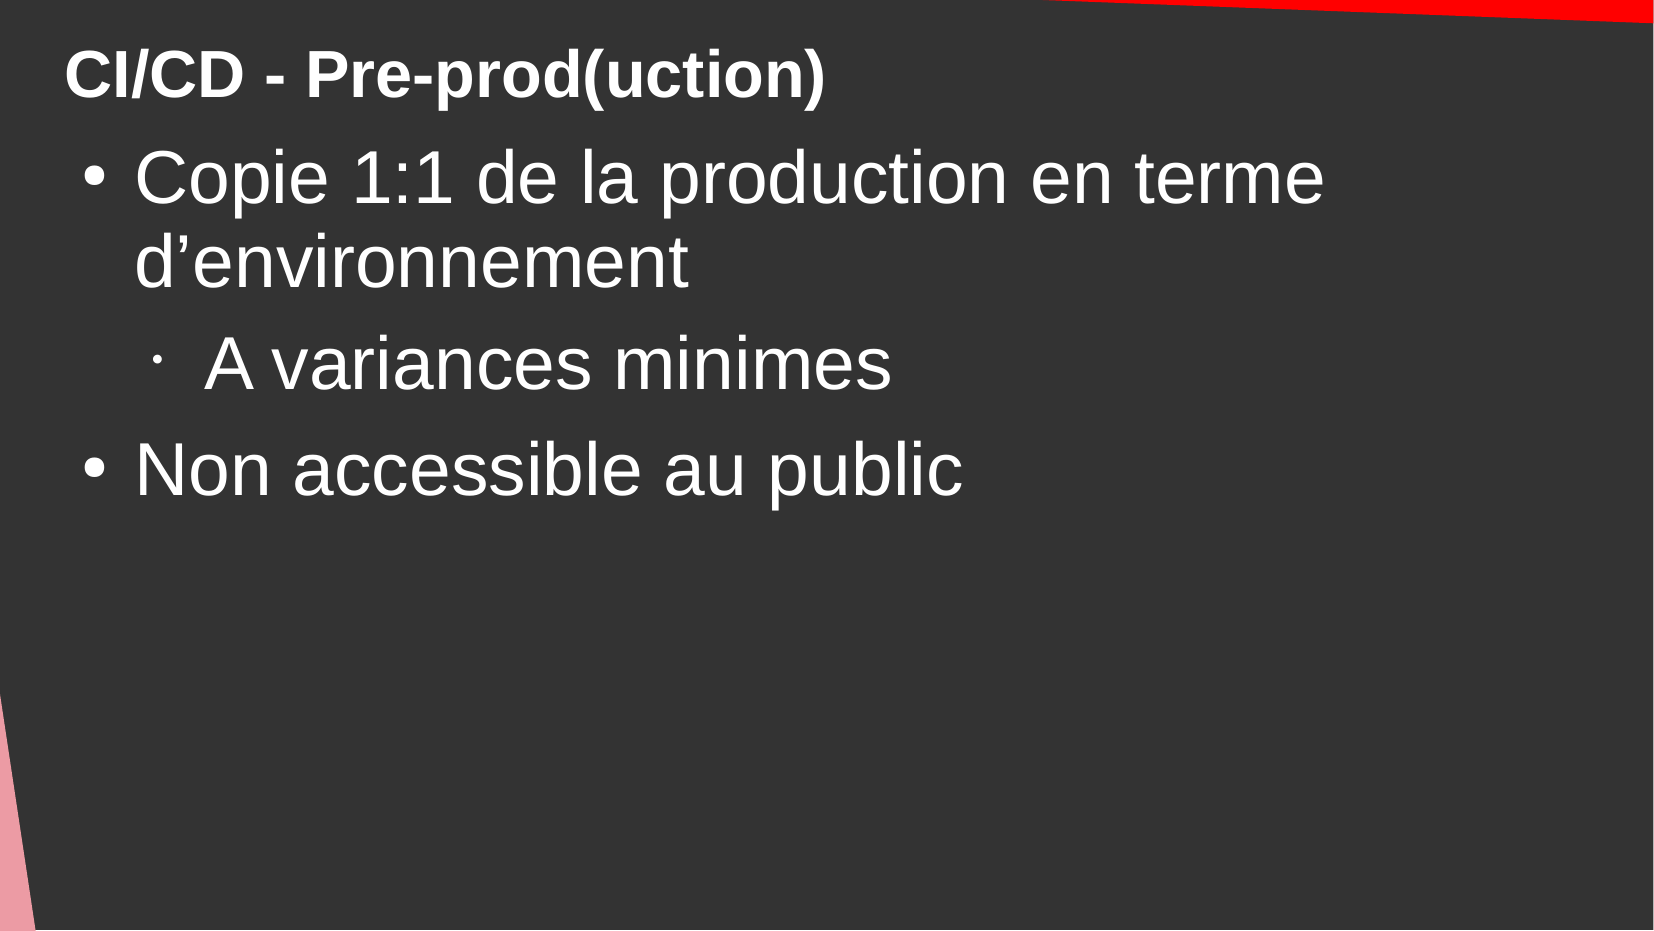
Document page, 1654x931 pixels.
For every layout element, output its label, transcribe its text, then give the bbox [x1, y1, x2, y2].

text_box [1042, 0, 1654, 24]
title CI/CD - Pre-prod(uction) [64, 37, 1471, 119]
text_box [0, 694, 36, 931]
list Copie 1:1 de la production en terme d’environnement A variances minimes Non accessible au public [63, 135, 1607, 709]
